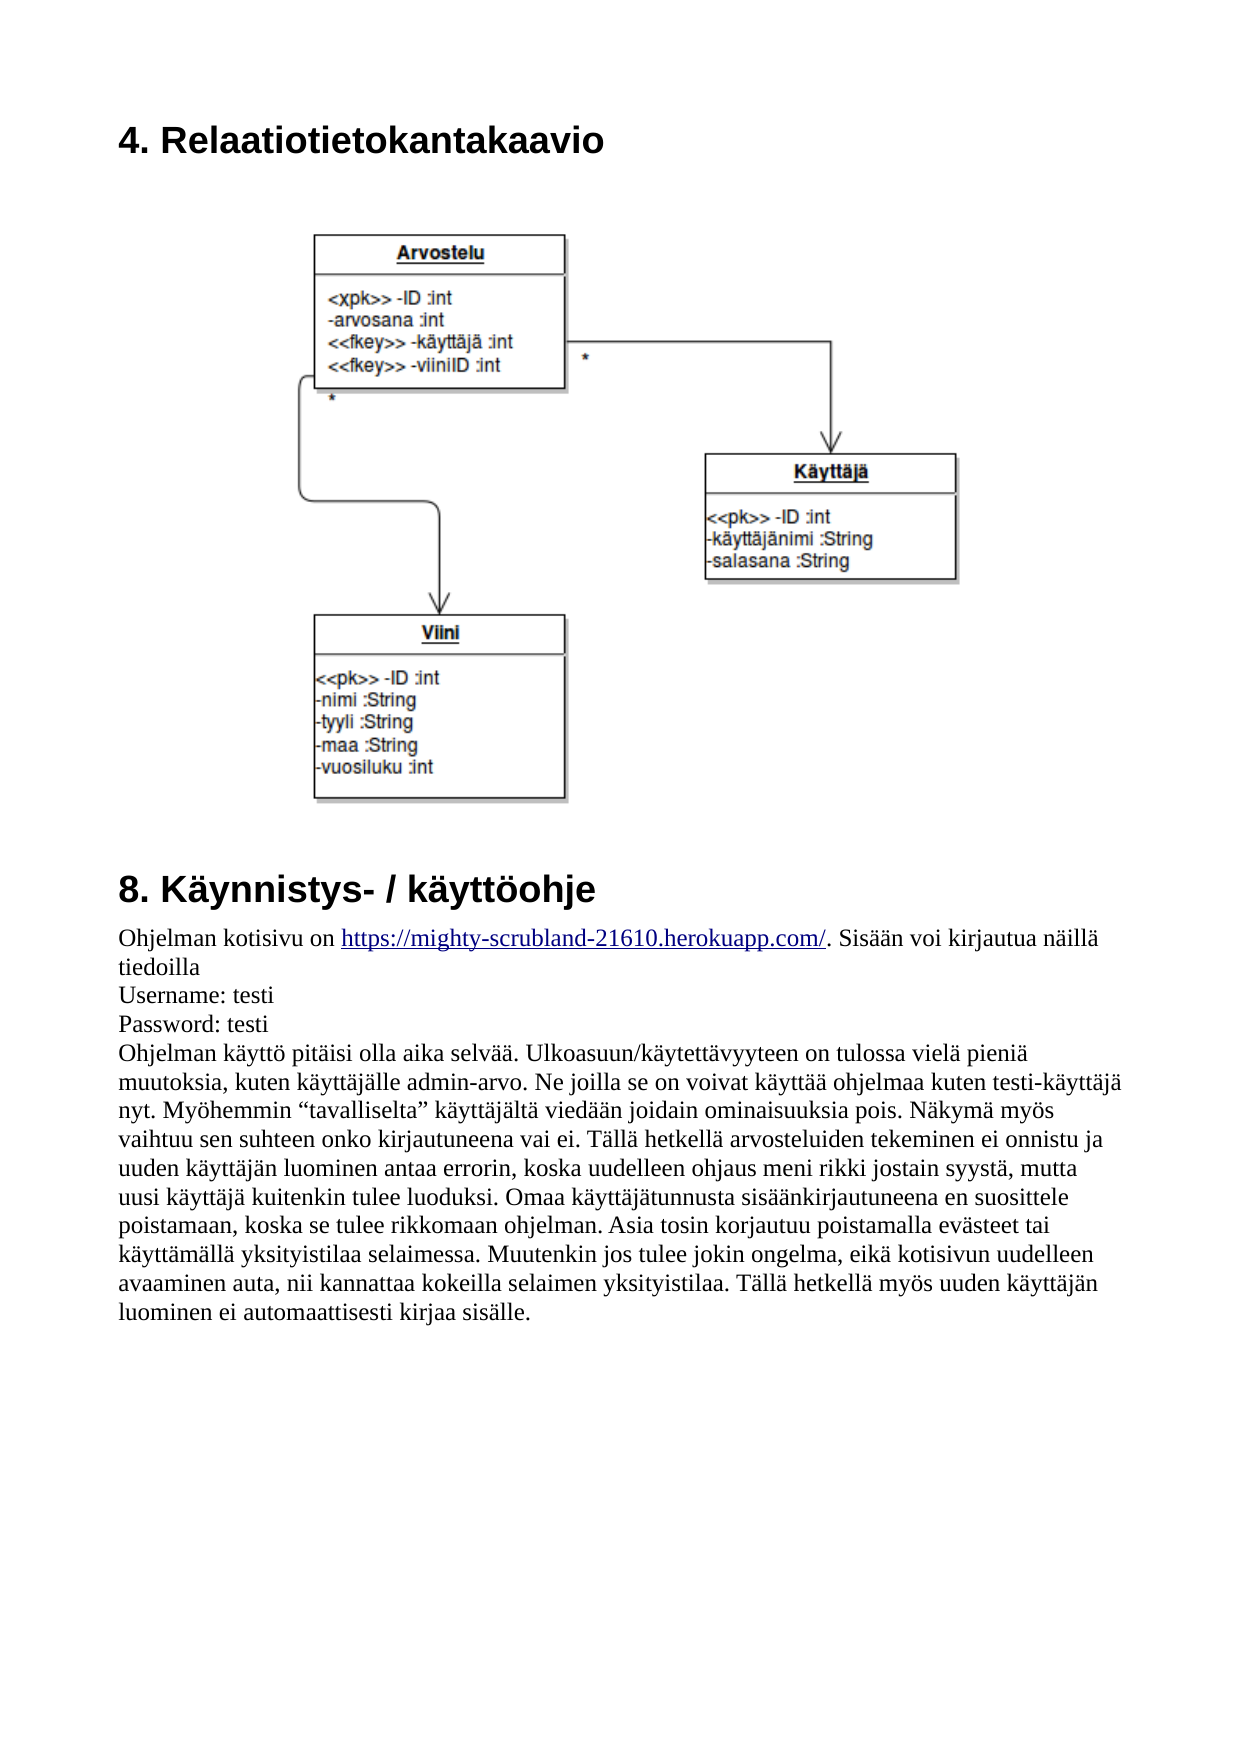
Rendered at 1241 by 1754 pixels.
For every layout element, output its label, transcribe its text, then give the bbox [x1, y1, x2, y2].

text Username: testi [118, 980, 1122, 1009]
text Password: testi [118, 1009, 1122, 1038]
subtitle 8. Käynnistys- / käyttöohje [118, 867, 1122, 910]
text Ohjelman käyttö pitäisi olla aika selvää. Ulkoasuun/käytettävyyteen on tulossa vielä pieniä muutoksia, kuten käyttäjälle admin-arvo. Ne joilla se on voivat käyttää ohjelmaa kuten testi-käyttäjä nyt. Myöhemmin “tavalliselta” käyttäjältä viedään joidain ominaisuuksia pois. Näkymä myös vaihtuu sen suhteen onko kirjautuneena vai ei. Tällä hetkellä arvosteluiden tekeminen ei onnistu ja uuden käyttäjän luominen antaa errorin, koska uudelleen ohjaus meni rikki jostain syystä, mutta uusi käyttäjä kuitenkin tulee luoduksi. Omaa käyttäjätunnusta sisäänkirjautuneena en suosittele poistamaan, koska se tulee rikkomaan ohjelman. Asia tosin korjautuu poistamalla evästeet tai käyttämällä yksityistilaa selaimessa. Muutenkin jos tulee jokin ongelma, eikä kotisivun uudelleen avaaminen auta, nii kannattaa kokeilla selaimen yksityistilaa. Tällä hetkellä myös uuden käyttäjän luominen ei automaattisesti kirjaa sisälle. [118, 1038, 1122, 1325]
text Ohjelman kotisivu on https://mighty-scrubland-21610.herokuapp.com/. Sisään voi kirjautua näillä tiedoilla [118, 923, 1122, 980]
subtitle 4. Relaatiotietokantakaavio [118, 118, 1122, 162]
